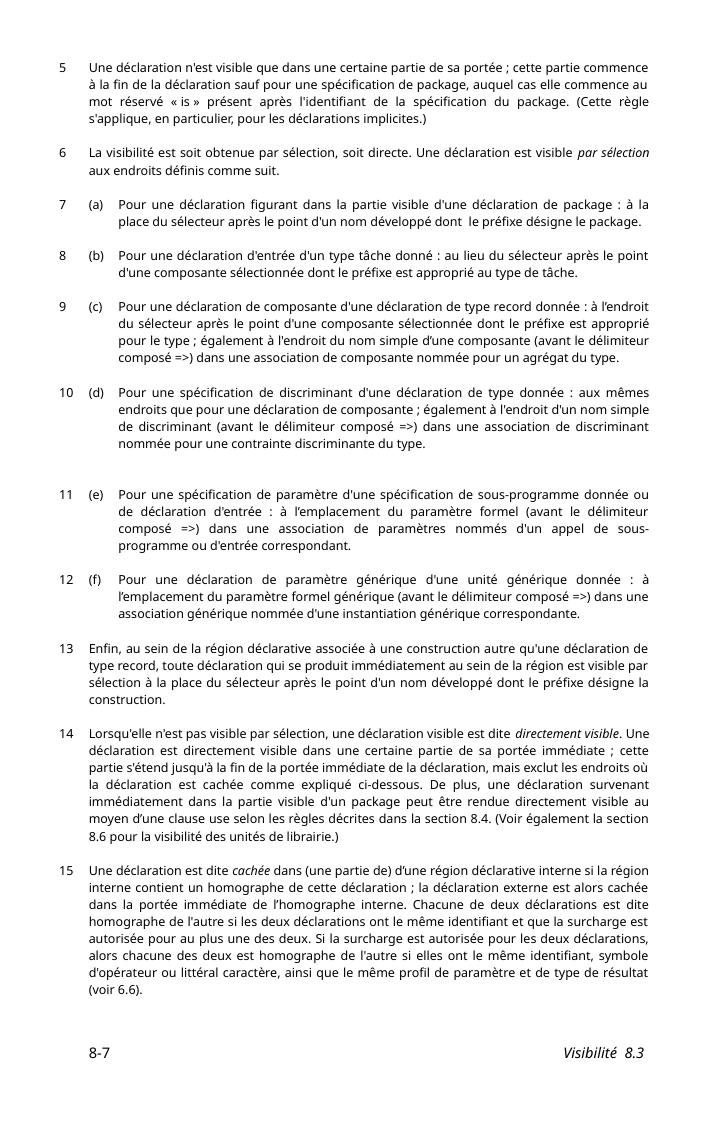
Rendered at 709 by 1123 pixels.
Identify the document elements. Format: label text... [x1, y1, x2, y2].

list Pour une déclaration figurant dans la partie visible d'une déclaration de package : à la place du sélecteur après le point d'un nom développé dont le préfixe désigne le package. [88, 196, 649, 230]
list Pour une spécification de discriminant d'une déclaration de type donnée : aux mêmes endroits que pour une déclaration de composante ; également à l'endroit d'un nom simple de discriminant (avant le délimiteur composé =>) dans une association de discriminant nommée pour une contrainte discriminante du type. [88, 384, 649, 452]
list Pour une spécification de paramètre d'une spécification de sous-programme donnée ou de déclaration d'entrée : à l’emplacement du paramètre formel (avant le délimiteur composé =>) dans une association de paramètres nommés d'un appel de sous-programme ou d'entrée correspondant. [88, 486, 649, 554]
text Enfin, au sein de la région déclarative associée à une construction autre qu'une déclaration de type record, toute déclaration qui se produit immédiatement au sein de la région est visible par sélection à la place du sélecteur après le point d'un nom développé dont le préfixe désigne la construction. [88, 640, 649, 708]
list Pour une déclaration d'entrée d'un type tâche donné : au lieu du sélecteur après le point d'une composante sélectionnée dont le préfixe est approprié au type de tâche. [88, 247, 649, 281]
list Pour une déclaration de composante d'une déclaration de type record donnée : à l’endroit du sélecteur après le point d'une composante sélectionnée dont le préfixe est approprié pour le type ; également à l'endroit du nom simple d’une composante (avant le délimiteur composé =>) dans une association de composante nommée pour un agrégat du type. [88, 298, 649, 367]
text Une déclaration n'est visible que dans une certaine partie de sa portée ; cette partie commence à la fin de la déclaration sauf pour une spécification de package, auquel cas elle commence au mot réservé « is » présent après l'identifiant de la spécification du package. (Cette règle s'applique, en particulier, pour les déclarations implicites.) [88, 59, 649, 127]
list Pour une déclaration de paramètre générique d'une unité générique donnée : à l’emplacement du paramètre formel générique (avant le délimiteur composé =>) dans une association générique nommée d'une instantiation générique correspondante. [88, 571, 649, 623]
text Une déclaration est dite cachée dans (une partie de) d’une région déclarative interne si la région interne contient un homographe de cette déclaration ; la déclaration externe est alors cachée dans la portée immédiate de l’homographe interne. Chacune de deux déclarations est dite homographe de l'autre si les deux déclarations ont le même identifiant et que la surcharge est autorisée pour au plus une des deux. Si la surcharge est autorisée pour les deux déclarations, alors chacune des deux est homographe de l'autre si elles ont le même identifiant, symbole d'opérateur ou littéral caractère, ainsi que le même profil de paramètre et de type de résultat (voir 6.6). [88, 862, 649, 998]
text La visibilité est soit obtenue par sélection, soit directe. Une déclaration est visible par sélection aux endroits définis comme suit. [88, 144, 649, 179]
text Lorsqu'elle n'est pas visible par sélection, une déclaration visible est dite directement visible. Une déclaration est directement visible dans une certaine partie de sa portée immédiate ; cette partie s'étend jusqu'à la fin de la portée immédiate de la déclaration, mais exclut les endroits où la déclaration est cachée comme expliqué ci-dessous. De plus, une déclaration survenant immédiatement dans la partie visible d'un package peut être rendue directement visible au moyen d’une clause use selon les règles décrites dans la section 8.4. (Voir également la section 8.6 pour la visibilité des unités de librairie.) [88, 725, 649, 845]
